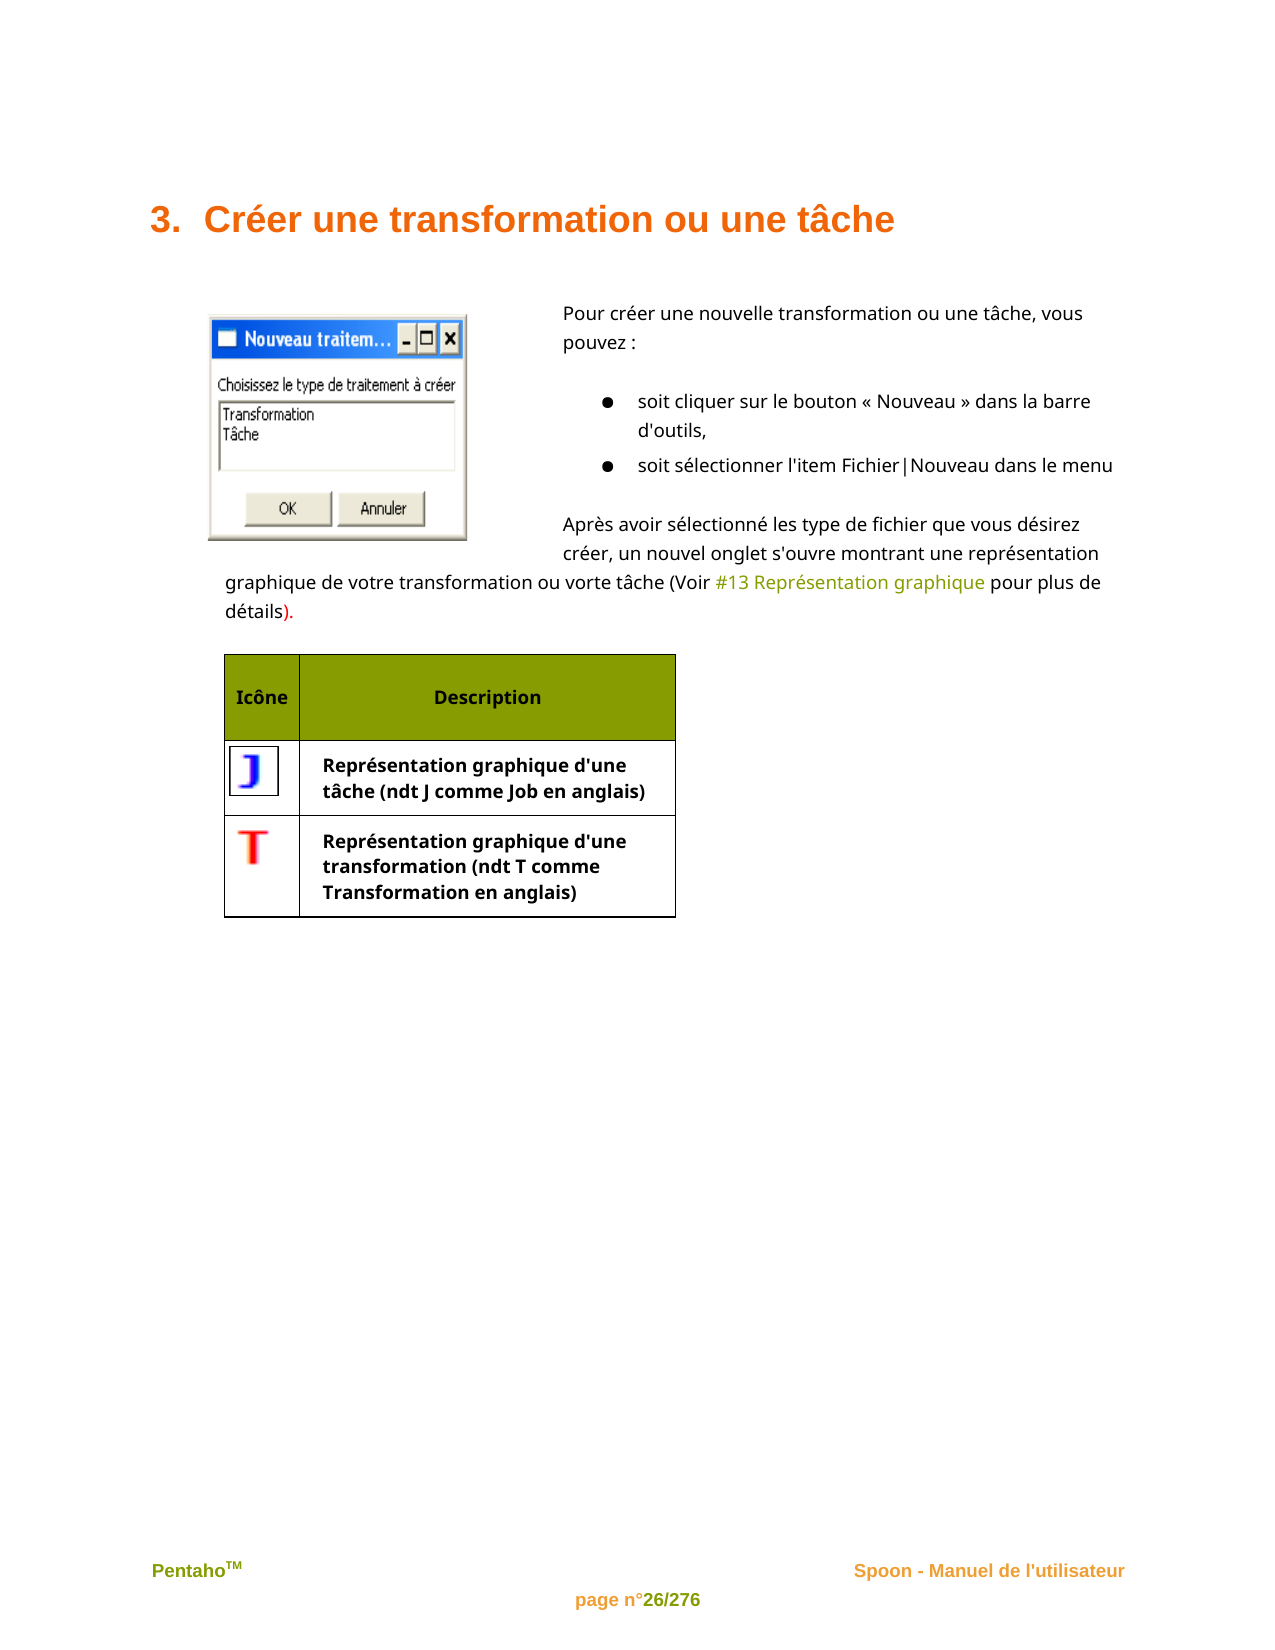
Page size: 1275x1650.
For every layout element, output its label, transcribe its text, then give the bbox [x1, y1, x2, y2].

text Après avoir sélectionné les type de fichier que vous désirez créer, un nouvel onglet s'ouvre montrant une représentation graphique de votre transformation ou vorte tâche (Voir #13 Représentation graphique pour plus de détails). [225, 508, 1125, 625]
table_header Description [300, 655, 675, 740]
picture [230, 747, 278, 795]
picture [230, 826, 278, 871]
table_cell [225, 816, 299, 916]
list soit sélectionner l'item Fichier|Nouveau dans le menu [469, 449, 1125, 478]
table_cell Représentation graphique d'une tâche (ndt J comme Job en anglais) [300, 741, 675, 815]
table_header Icône [225, 655, 299, 740]
subtitle Créer une transformation ou une tâche [150, 209, 1125, 238]
picture [207, 314, 468, 541]
list soit cliquer sur le bouton « Nouveau » dans la barre d'outils, [469, 385, 1125, 443]
table_cell [225, 741, 299, 815]
table_cell Représentation graphique d'une transformation (ndt T comme Transformation en anglais) [300, 816, 675, 916]
text Pour créer une nouvelle transformation ou une tâche, vous pouvez : [206, 297, 1125, 314]
